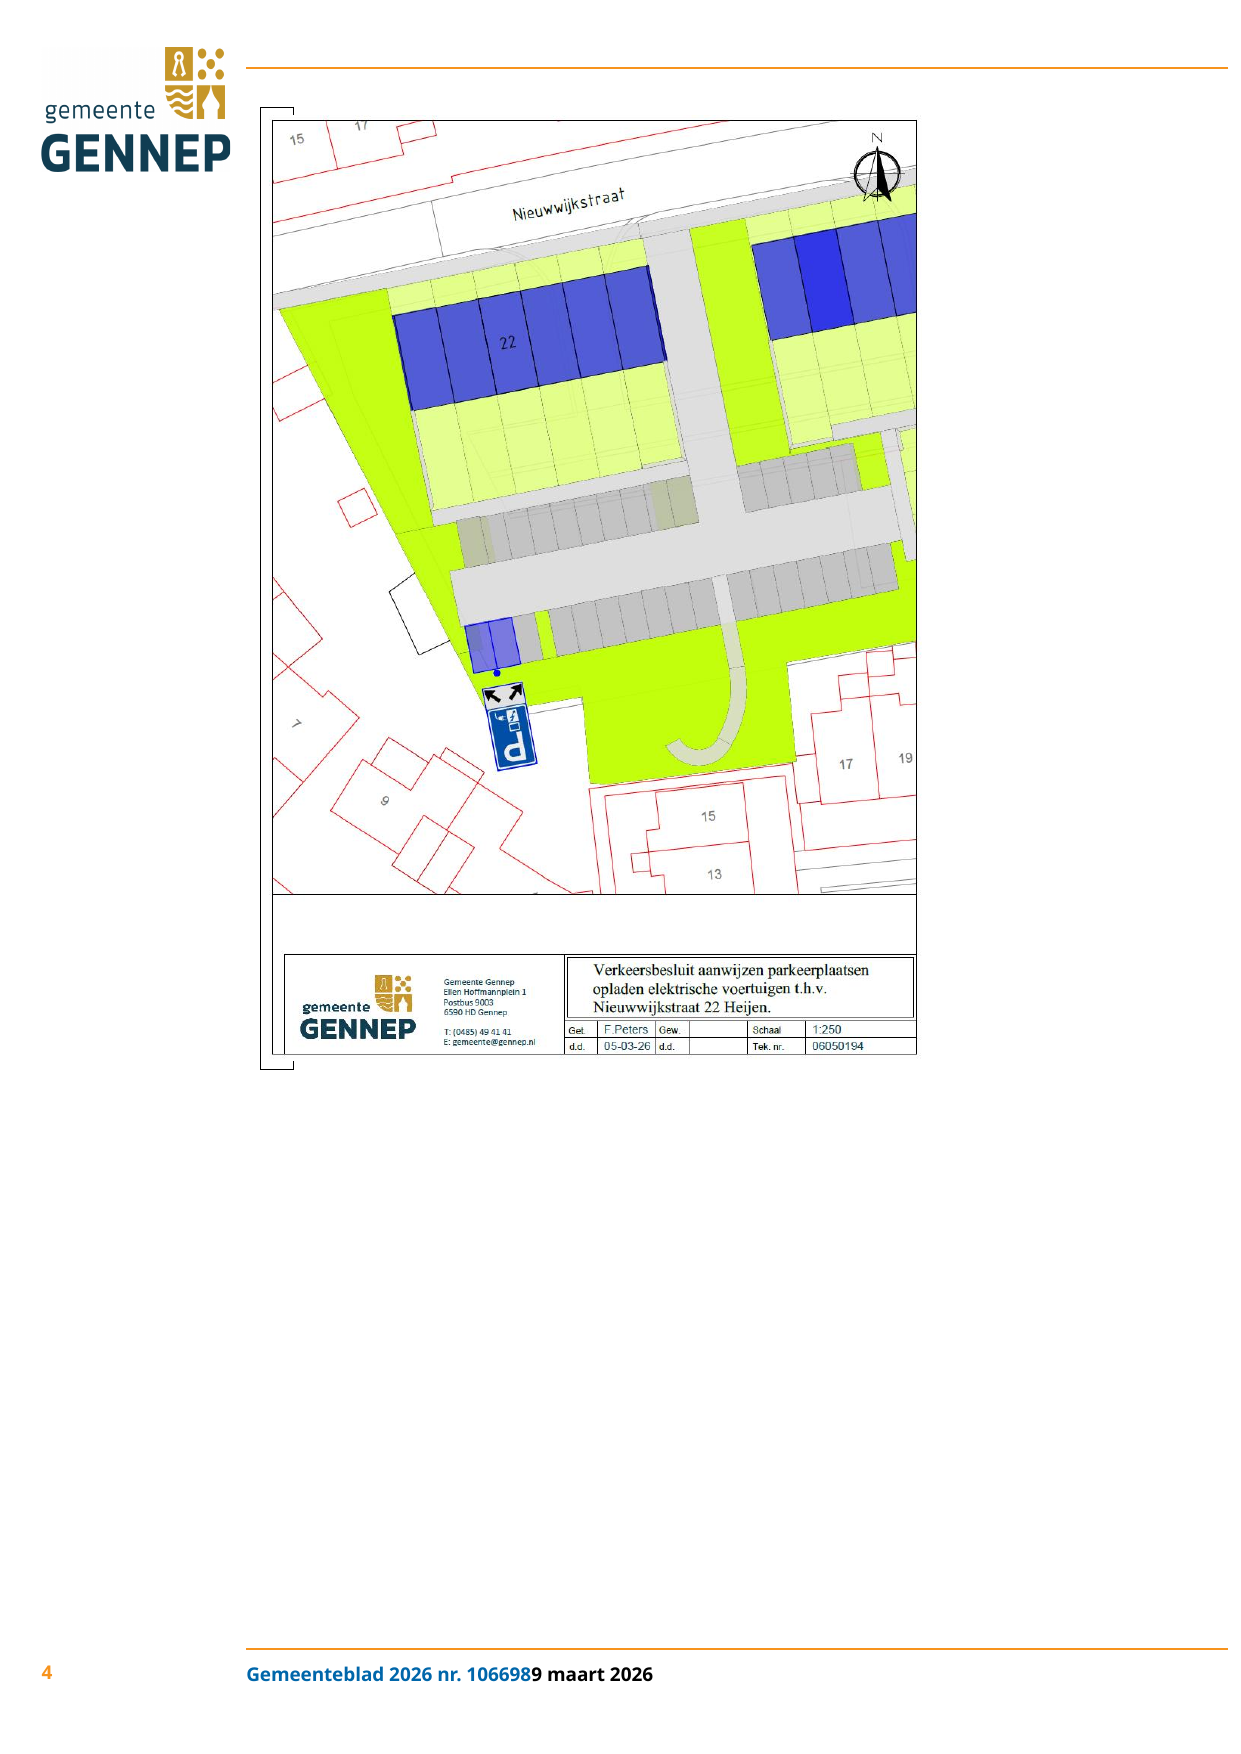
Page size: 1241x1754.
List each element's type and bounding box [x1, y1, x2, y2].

picture [41, 47, 231, 172]
picture [268, 115, 922, 1061]
